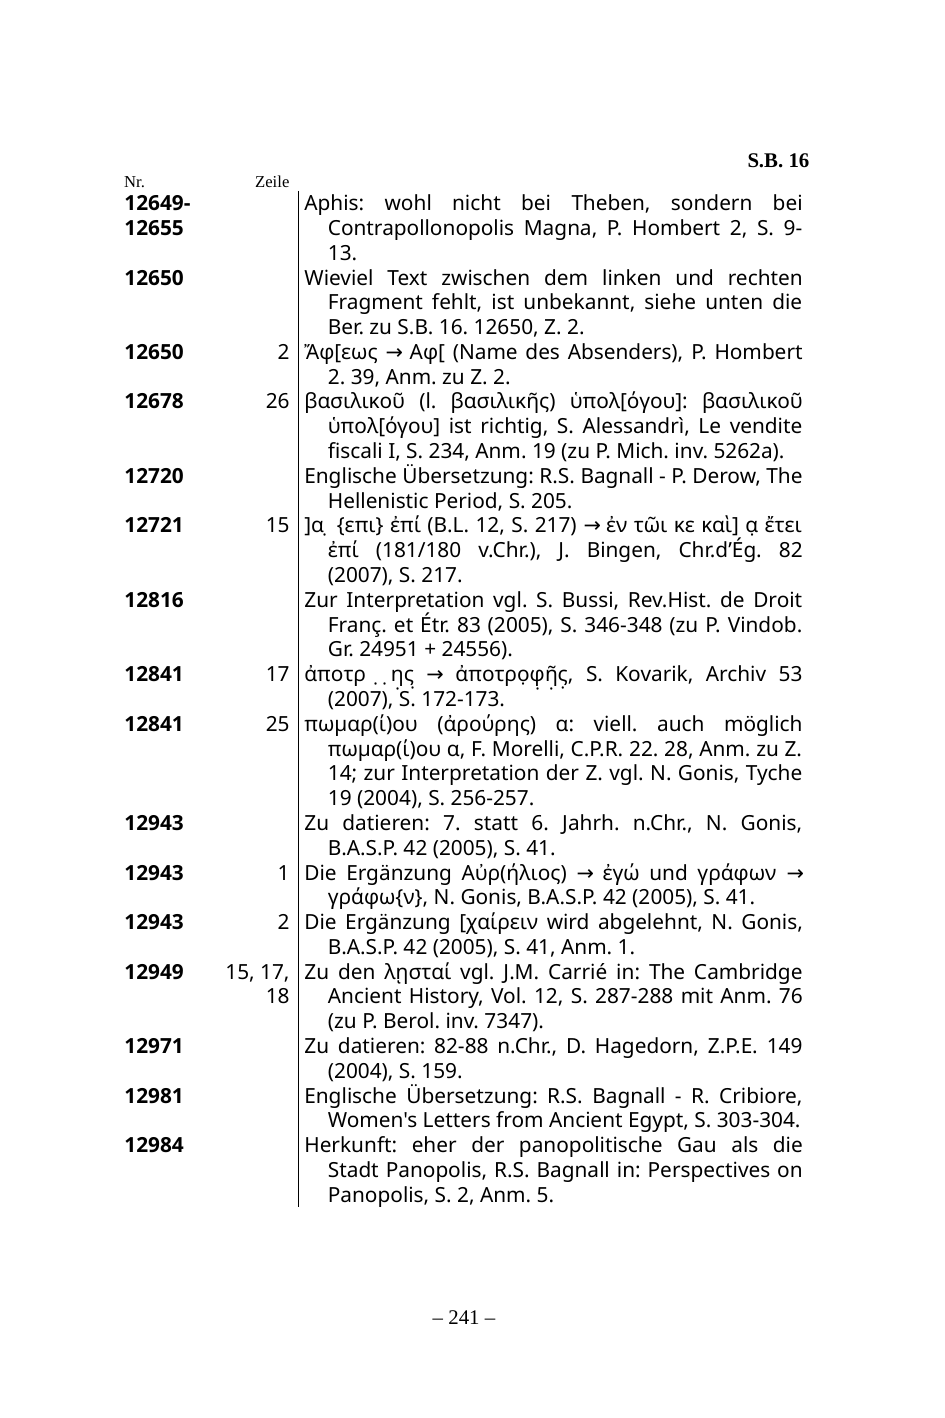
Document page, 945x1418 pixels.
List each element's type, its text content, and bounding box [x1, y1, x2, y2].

table_cell 12650 [118, 265, 207, 339]
table_cell 12943 [118, 811, 207, 860]
table_cell 15 [207, 513, 298, 587]
table_cell 25 [207, 711, 298, 811]
table_cell Die Ergänzung [χαίρειν wird abgelehnt, N. Gonis, B.A.S.P. 42 (2005), S. 41, Anm. 1. [299, 910, 809, 959]
table_cell 1 [207, 860, 298, 910]
table_cell [207, 191, 298, 265]
table_cell 15, 17, 18 [207, 959, 298, 1034]
table_cell [207, 1133, 298, 1207]
table_cell Englische Übersetzung: R.S. Bagnall - R. Cribiore, Women's Letters from Ancient Egypt, S. 303-304. [299, 1083, 809, 1133]
table_cell Zu datieren: 82-88 n.Chr., D. Hagedorn, Z.P.E. 149 (2004), S. 159. [299, 1034, 809, 1083]
table_cell 12678 [118, 389, 207, 463]
table_cell Zu datieren: 7. statt 6. Jahrh. n.Chr., N. Gonis, B.A.S.P. 42 (2005), S. 41. [299, 811, 809, 860]
table_cell πωμαρ(ί)ου (ἀρούρης) α: viell. auch möglich πωμαρ(ί)ου α, F. Morelli, C.P.R. 22. 28, Anm. zu Z. 14; zur Interpretation der Z. vgl. N. Gonis, Tyche 19 (2004), S. 256-257. [299, 711, 809, 811]
table_cell ]α ̣ {επι} ἐπί (B.L. 12, S. 217) → ἐν τῶι κε καὶ] α̣ ἔτει ἐπί (181/180 v.Chr.), J. Bingen, Chr.d’Ég. 82 (2007), S. 217. [299, 513, 809, 587]
table_cell Die Ergänzung Αὐρ(ήλιος) → ἐγώ und γράφων → γράφω{ν}, N. Gonis, B.A.S.P. 42 (2005), S. 41. [299, 860, 809, 910]
table_cell 12841 [118, 711, 207, 811]
table_cell Zu den λῃσταί vgl. J.M. Carrié in: The Cambridge Ancient History, Vol. 12, S. 287-288 mit Anm. 76 (zu P. Berol. inv. 7347). [299, 959, 809, 1034]
table_cell Herkunft: eher der panopolitische Gau als die Stadt Panopolis, R.S. Bagnall in: Perspectives on Panopolis, S. 2, Anm. 5. [299, 1133, 809, 1207]
table_cell [207, 464, 298, 513]
table_cell Aphis: wohl nicht bei Theben, sondern bei Contrapollonopolis Magna, P. Hombert 2, S. 9-13. [299, 191, 809, 265]
table_cell 2 [207, 910, 298, 959]
table_cell 12943 [118, 860, 207, 910]
table_cell [207, 588, 298, 662]
table_cell 12816 [118, 588, 207, 662]
table_cell 17 [207, 662, 298, 711]
table_cell 12720 [118, 464, 207, 513]
table_cell Zur Interpretation vgl. S. Bussi, Rev.Hist. de Droit Franç. et Étr. 83 (2005), S. 346-348 (zu P. Vindob. Gr. 24951 + 24556). [299, 588, 809, 662]
table_cell 12949 [118, 959, 207, 1034]
table_cell 12649-12655 [118, 191, 207, 265]
table_cell 12721 [118, 513, 207, 587]
table_cell 12981 [118, 1083, 207, 1133]
table_cell Englische Übersetzung: R.S. Bagnall - P. Derow, The Hellenistic Period, S. 205. [299, 464, 809, 513]
table_cell Wieviel Text zwischen dem linken und rechten Fragment fehlt, ist unbekannt, siehe unten die Ber. zu S.B. 16. 12650, Z. 2. [299, 265, 809, 339]
table_cell 12943 [118, 910, 207, 959]
table_cell [207, 1034, 298, 1083]
table_cell 26 [207, 389, 298, 463]
table_cell [207, 265, 298, 339]
table_cell Ἄφ[εως → Αφ[ (Name des Absenders), P. Hombert 2. 39, Anm. zu Z. 2. [299, 340, 809, 389]
table_cell [207, 811, 298, 860]
table_cell 12650 [118, 340, 207, 389]
table_cell 12841 [118, 662, 207, 711]
table_cell βασιλικοῦ (l. βασιλικῆς) ὑπολ[όγου]: βασιλικοῦ ὑπολ[όγου] ist richtig, S. Alessandrì, Le vendite fiscali I, S. 234, Anm. 19 (zu P. Mich. inv. 5262a). [299, 389, 809, 463]
table_cell [207, 1083, 298, 1133]
table_cell 12984 [118, 1133, 207, 1207]
table_cell ἀποτρ ̣ ̣η̣ς̣ → ἀποτρο̣φ̣ῆ̣ς̣, S. Kovarik, Archiv 53 (2007), S. 172-173. [299, 662, 809, 711]
table_cell 12971 [118, 1034, 207, 1083]
table_cell 2 [207, 340, 298, 389]
